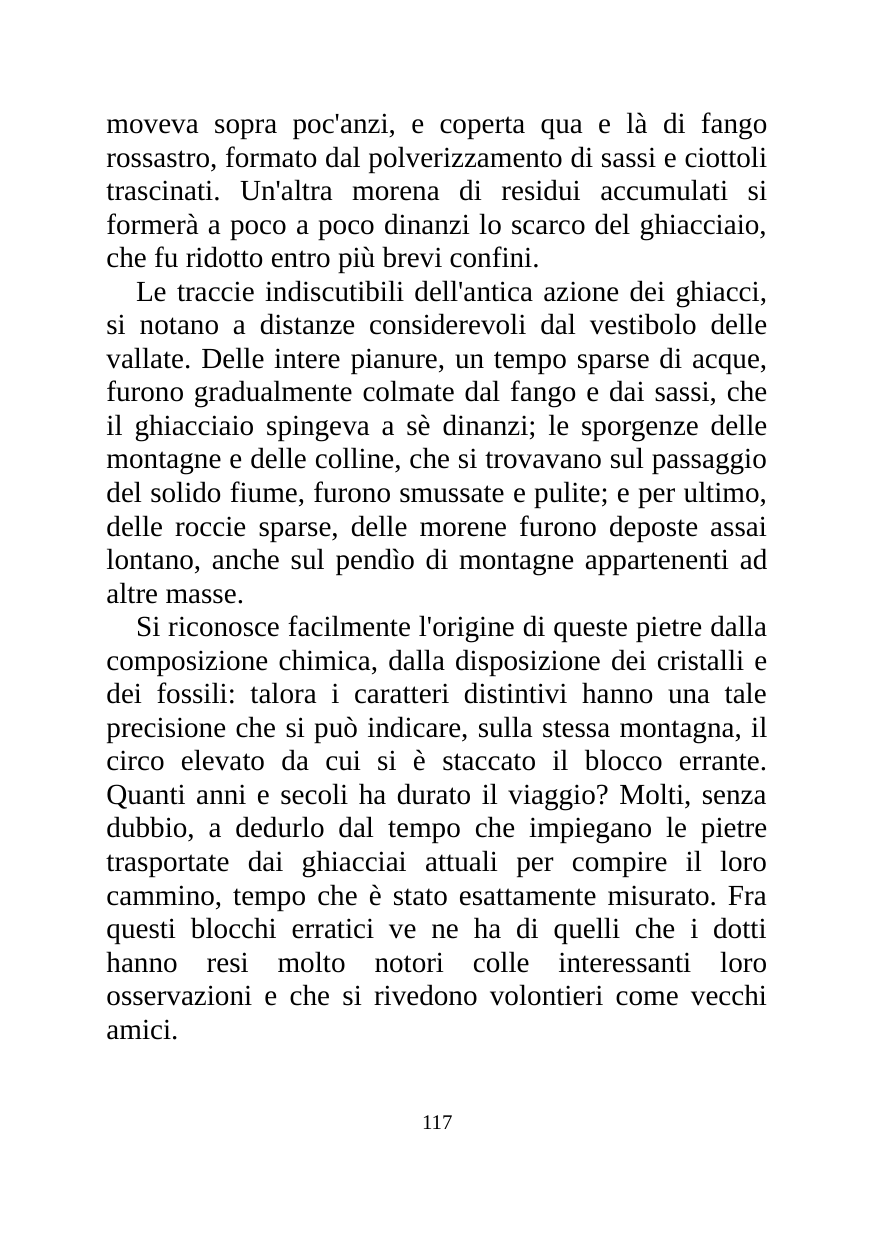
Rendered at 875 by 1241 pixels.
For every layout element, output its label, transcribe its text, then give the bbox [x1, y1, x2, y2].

text Le traccie indiscutibili dell'antica azione dei ghiacci, si notano a distanze considerevoli dal vestibolo delle vallate. Delle intere pianure, un tempo sparse di acque, furono gradualmente colmate dal fango e dai sassi, che il ghiacciaio spingeva a sè dinanzi; le sporgenze delle montagne e delle colline, che si trovavano sul passaggio del solido fiume, furono smussate e pulite; e per ultimo, delle roccie sparse, delle morene furono deposte assai lontano, anche sul pendìo di montagne appartenenti ad altre masse. [106, 274, 768, 609]
text moveva sopra poc'anzi, e coperta qua e là di fango rossastro, formato dal polverizzamento di sassi e ciottoli trascinati. Un'altra morena di residui accumulati si formerà a poco a poco dinanzi lo scarco del ghiacciaio, che fu ridotto entro più brevi confini. [106, 106, 768, 274]
text Si riconosce facilmente l'origine di queste pietre dalla composizione chimica, dalla disposizione dei cristalli e dei fossili: talora i caratteri distintivi hanno una tale precisione che si può indicare, sulla stessa montagna, il circo elevato da cui si è staccato il blocco errante. Quanti anni e secoli ha durato il viaggio? Molti, senza dubbio, a dedurlo dal tempo che impiegano le pietre trasportate dai ghiacciai attuali per compire il loro cammino, tempo che è stato esattamente misurato. Fra questi blocchi erratici ve ne ha di quelli che i dotti hanno resi molto notori colle interessanti loro osservazioni e che si rivedono volontieri come vecchi amici. [106, 609, 768, 1045]
